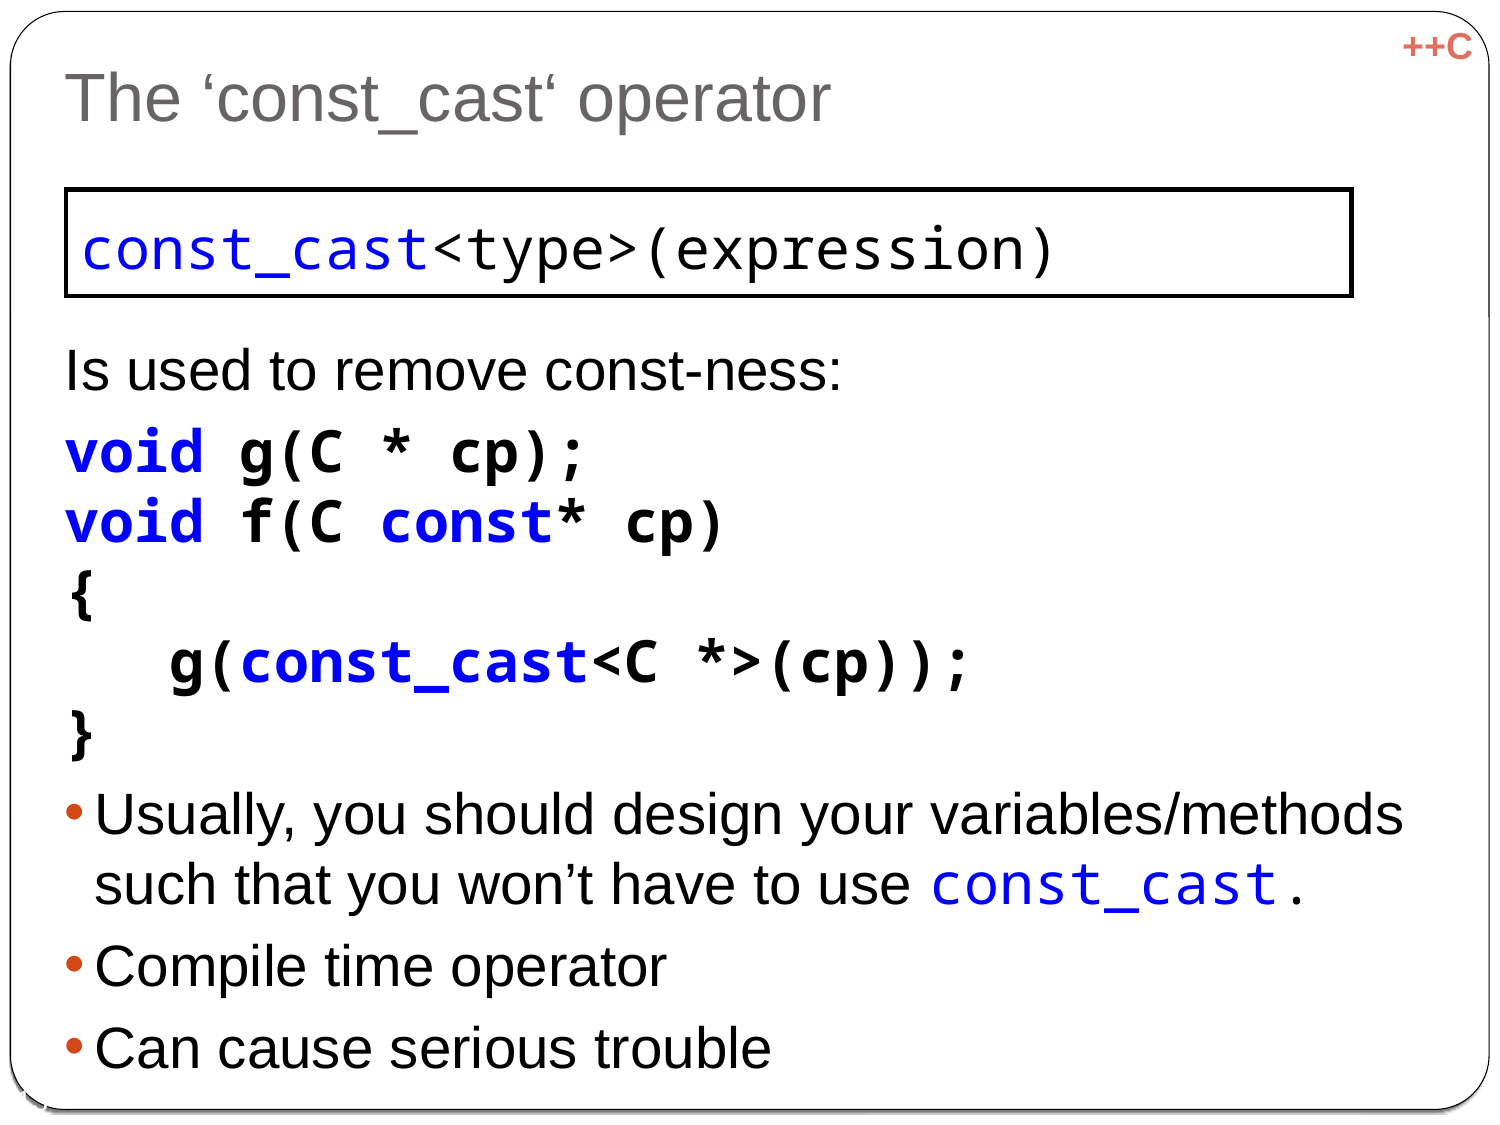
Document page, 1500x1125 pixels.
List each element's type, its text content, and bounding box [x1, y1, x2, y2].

slide_number [0, 1074, 50, 1125]
list Is used to remove const-ness: void g(C * cp); void f(C const* cp) { g(const_cast<C *>(cp)); } Usually, you should design your variables/methods such that you won’t have to use const_cast. Compile time operator Can cause serious trouble [50, 324, 1450, 1088]
text_box const_cast<type>(expression) [65, 189, 1352, 296]
title The ‘const_cast‘ operator [50, 45, 1450, 150]
